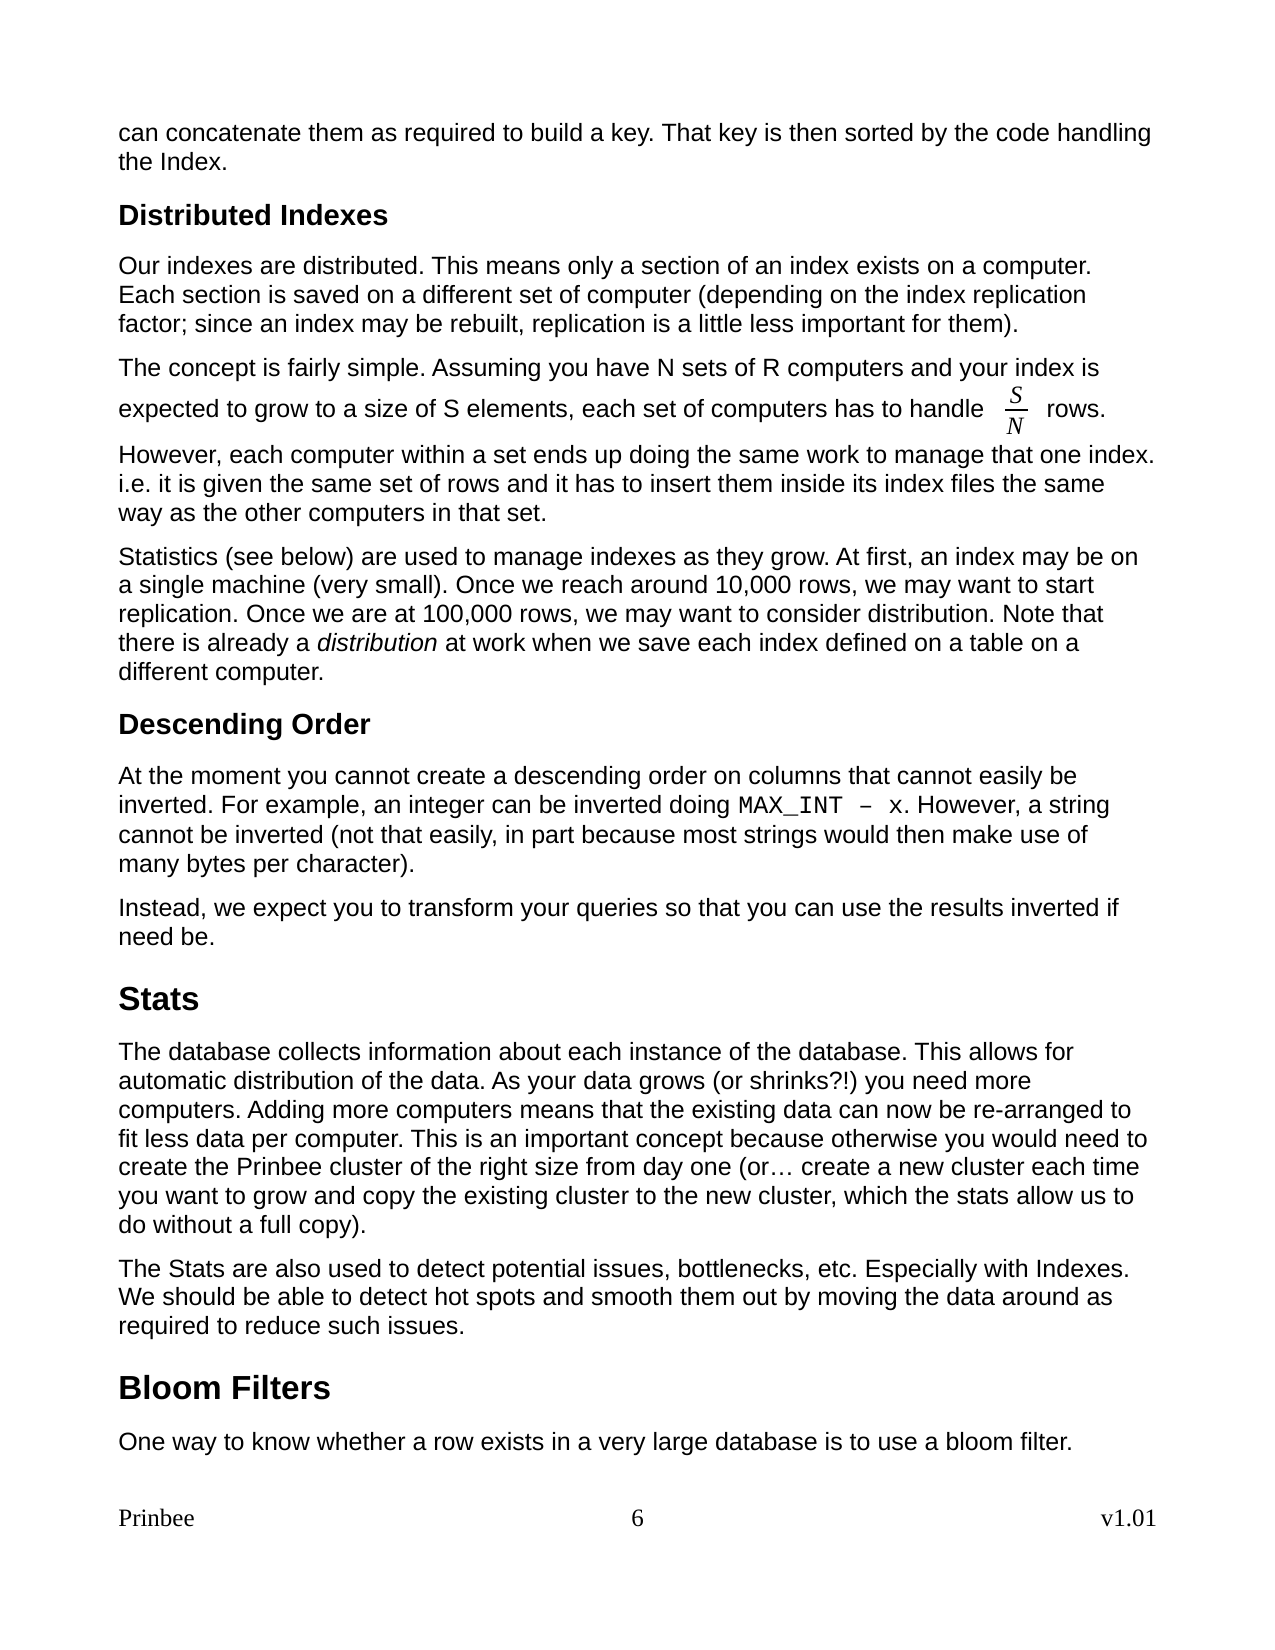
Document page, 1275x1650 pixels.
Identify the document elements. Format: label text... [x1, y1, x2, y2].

text Our indexes are distributed. This means only a section of an index exists on a computer. Each section is saved on a different set of computer (depending on the index replication factor; since an index may be rebuilt, replication is a little less important for them). [118, 251, 1157, 337]
subtitle Distributed Indexes [118, 198, 1157, 231]
text can concatenate them as required to build a key. That key is then sorted by the code handling the Index. [118, 118, 1157, 176]
text At the moment you cannot create a descending order on columns that cannot easily be inverted. For example, an integer can be inverted doing MAX_INT – x. However, a string cannot be inverted (not that easily, in part because most strings would then make use of many bytes per character). [118, 761, 1157, 878]
text Instead, we expect you to transform your queries so that you can use the results inverted if need be. [118, 893, 1157, 951]
text The concept is fairly simple. Assuming you have N sets of R computers and your index is expected to grow to a size of S elements, each set of computers has to handlerows. However, each computer within a set ends up doing the same work to manage that one index. i.e. it is given the same set of rows and it has to insert them inside its index files the same way as the other computers in that set. [118, 352, 1157, 526]
text The Stats are also used to detect potential issues, bottlenecks, etc. Especially with Indexes. We should be able to detect hot spots and smooth them out by moving the data around as required to reduce such issues. [118, 1253, 1157, 1340]
subtitle Descending Order [118, 707, 1157, 741]
subtitle Bloom Filters [118, 1368, 1157, 1407]
text Statistics (see below) are used to manage indexes as they grow. At first, an index may be on a single machine (very small). Once we reach around 10,000 rows, we may want to start replication. Once we are at 100,000 rows, we may want to consider distribution. Note that there is already a distribution at work when we save each index defined on a table on a different computer. [118, 541, 1157, 685]
text One way to know whether a row exists in a very large database is to use a bloom filter. [118, 1427, 1157, 1455]
subtitle Stats [118, 979, 1157, 1017]
text The database collects information about each instance of the database. This allows for automatic distribution of the data. As your data grows (or shrinks?!) you need more computers. Adding more computers means that the existing data can now be re-arranged to fit less data per computer. This is an important concept because otherwise you would need to create the Prinbee cluster of the right size from day one (or… create a new cluster each time you want to grow and copy the existing cluster to the new cluster, which the stats allow us to do without a full copy). [118, 1037, 1157, 1238]
